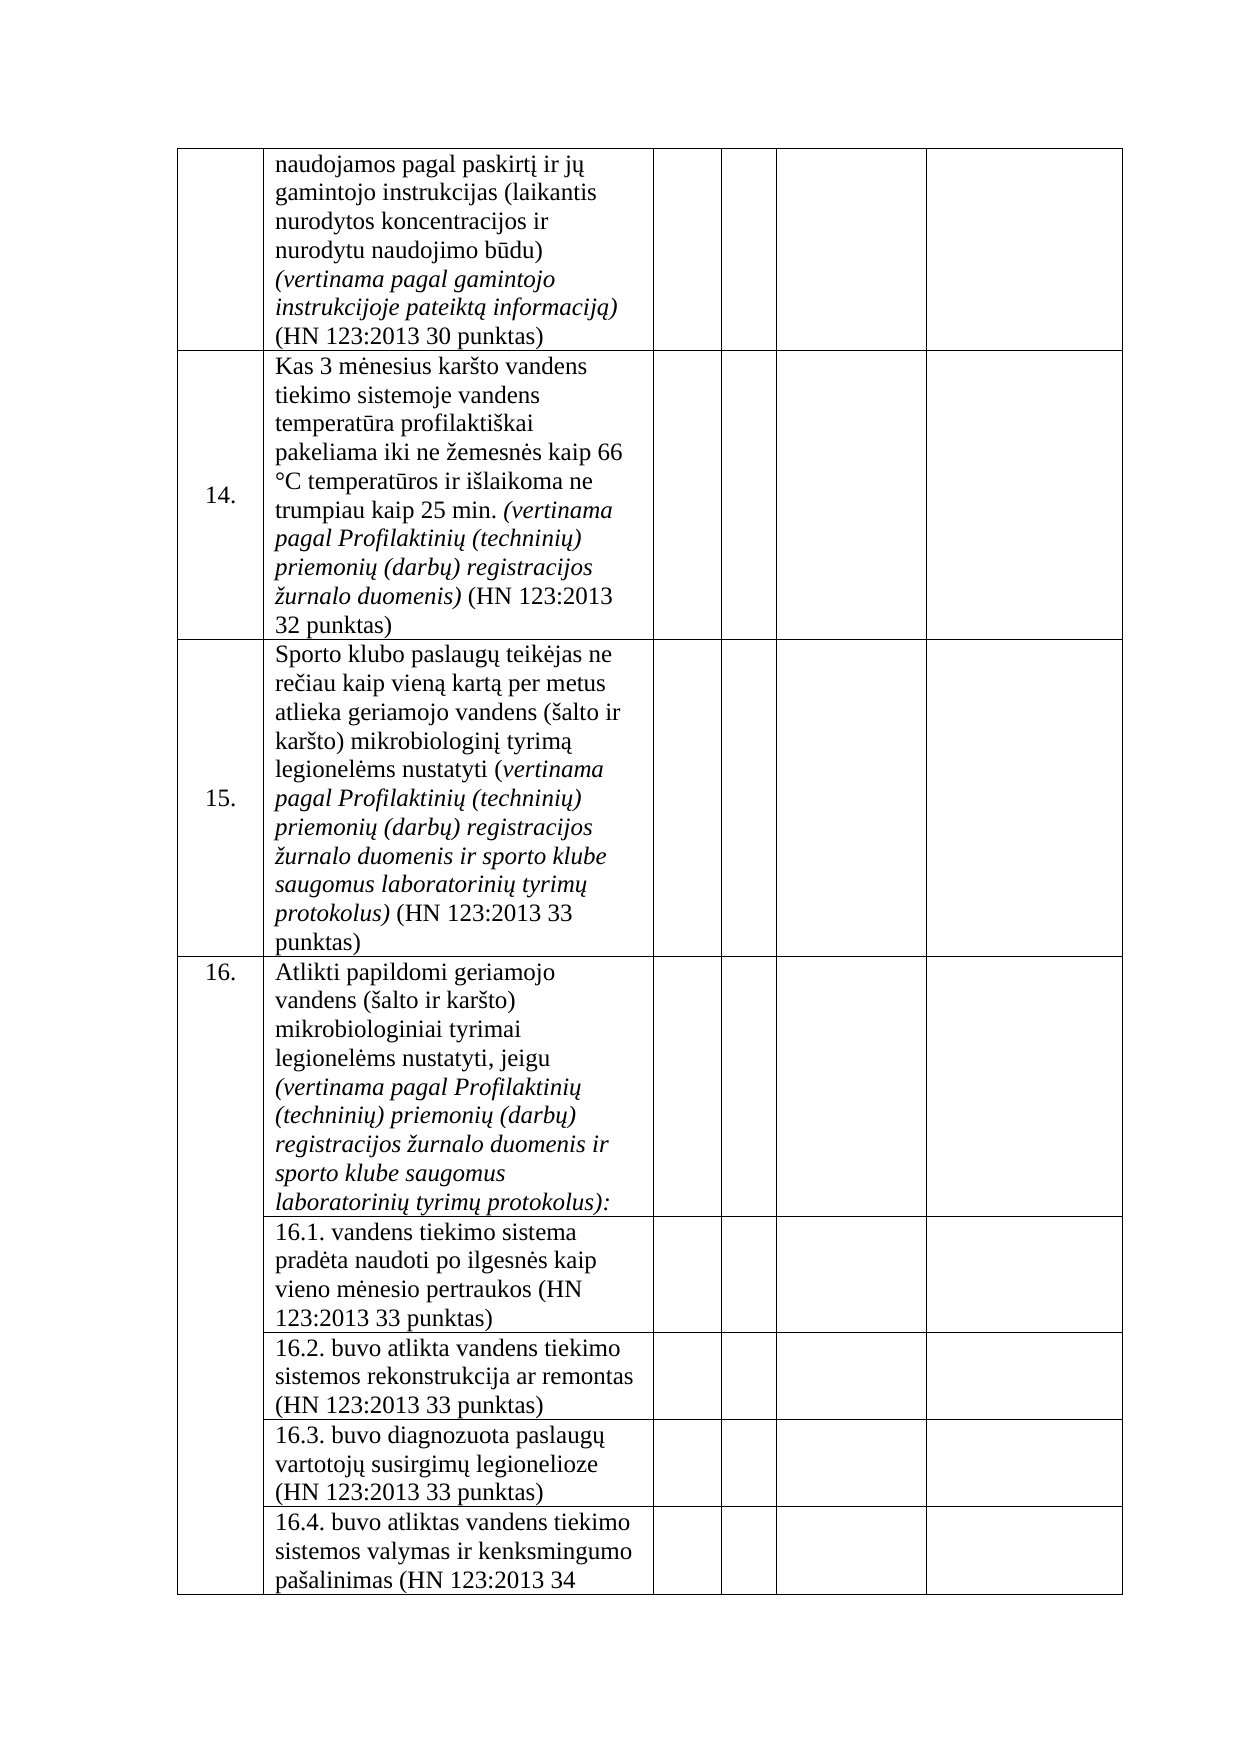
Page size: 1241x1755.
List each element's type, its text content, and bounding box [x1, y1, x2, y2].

table_cell [777, 1333, 926, 1419]
table_cell [722, 1333, 776, 1419]
table_cell 15. [178, 640, 263, 956]
table_cell [654, 149, 721, 350]
table_cell [927, 351, 1122, 638]
table_cell Kas 3 mėnesius karšto vandens tiekimo sistemoje vandens temperatūra profilaktiškai pakeliama iki ne žemesnės kaip 66 °C temperatūros ir išlaikoma ne trumpiau kaip 25 min. (vertinama pagal Profilaktinių (techninių) priemonių (darbų) registracijos žurnalo duomenis) (HN 123:2013 32 punktas) [264, 351, 653, 638]
table_cell [722, 1217, 776, 1332]
table_cell [722, 351, 776, 638]
table_cell [777, 640, 926, 956]
table_cell Atlikti papildomi geriamojo vandens (šalto ir karšto) mikrobiologiniai tyrimai legionelėms nustatyti, jeigu (vertinama pagal Profilaktinių (techninių) priemonių (darbų) registracijos žurnalo duomenis ir sporto klube saugomus laboratorinių tyrimų protokolus): [264, 957, 653, 1216]
table_cell 16.1. vandens tiekimo sistema pradėta naudoti po ilgesnės kaip vieno mėnesio pertraukos (HN 123:2013 33 punktas) [264, 1217, 653, 1332]
table_cell [722, 640, 776, 956]
table_cell naudojamos pagal paskirtį ir jų gamintojo instrukcijas (laikantis nurodytos koncentracijos ir nurodytu naudojimo būdu) (vertinama pagal gamintojo instrukcijoje pateiktą informaciją) (HN 123:2013 30 punktas) [264, 149, 653, 350]
table_cell [654, 1420, 721, 1506]
table_cell [722, 149, 776, 350]
table_cell [654, 351, 721, 638]
table_cell [777, 1507, 926, 1593]
table_cell [927, 1420, 1122, 1506]
table_cell [927, 640, 1122, 956]
table_cell [722, 1507, 776, 1593]
table_cell [654, 640, 721, 956]
table_cell Sporto klubo paslaugų teikėjas ne rečiau kaip vieną kartą per metus atlieka geriamojo vandens (šalto ir karšto) mikrobiologinį tyrimą legionelėms nustatyti (vertinama pagal Profilaktinių (techninių) priemonių (darbų) registracijos žurnalo duomenis ir sporto klube saugomus laboratorinių tyrimų protokolus) (HN 123:2013 33 punktas) [264, 640, 653, 956]
table_cell [654, 1507, 721, 1593]
table_cell 16.2. buvo atlikta vandens tiekimo sistemos rekonstrukcija ar remontas (HN 123:2013 33 punktas) [264, 1333, 653, 1419]
table_cell [777, 351, 926, 638]
table_cell 16.3. buvo diagnozuota paslaugų vartotojų susirgimų legionelioze (HN 123:2013 33 punktas) [264, 1420, 653, 1506]
table_cell [654, 1217, 721, 1332]
table_cell [777, 957, 926, 1216]
table_cell 14. [178, 351, 263, 638]
table_cell [178, 149, 263, 350]
table_cell 16.4. buvo atliktas vandens tiekimo sistemos valymas ir kenksmingumo pašalinimas (HN 123:2013 34 [264, 1507, 653, 1593]
table_cell [927, 1217, 1122, 1332]
table_cell [927, 149, 1122, 350]
table_cell [927, 1333, 1122, 1419]
table_cell [654, 1333, 721, 1419]
table_cell [777, 1420, 926, 1506]
table_cell 16. [178, 957, 263, 1593]
table_cell [927, 1507, 1122, 1593]
table_cell [777, 1217, 926, 1332]
table_cell [722, 1420, 776, 1506]
table_cell [927, 957, 1122, 1216]
table_cell [654, 957, 721, 1216]
table_cell [722, 957, 776, 1216]
table_cell [777, 149, 926, 350]
